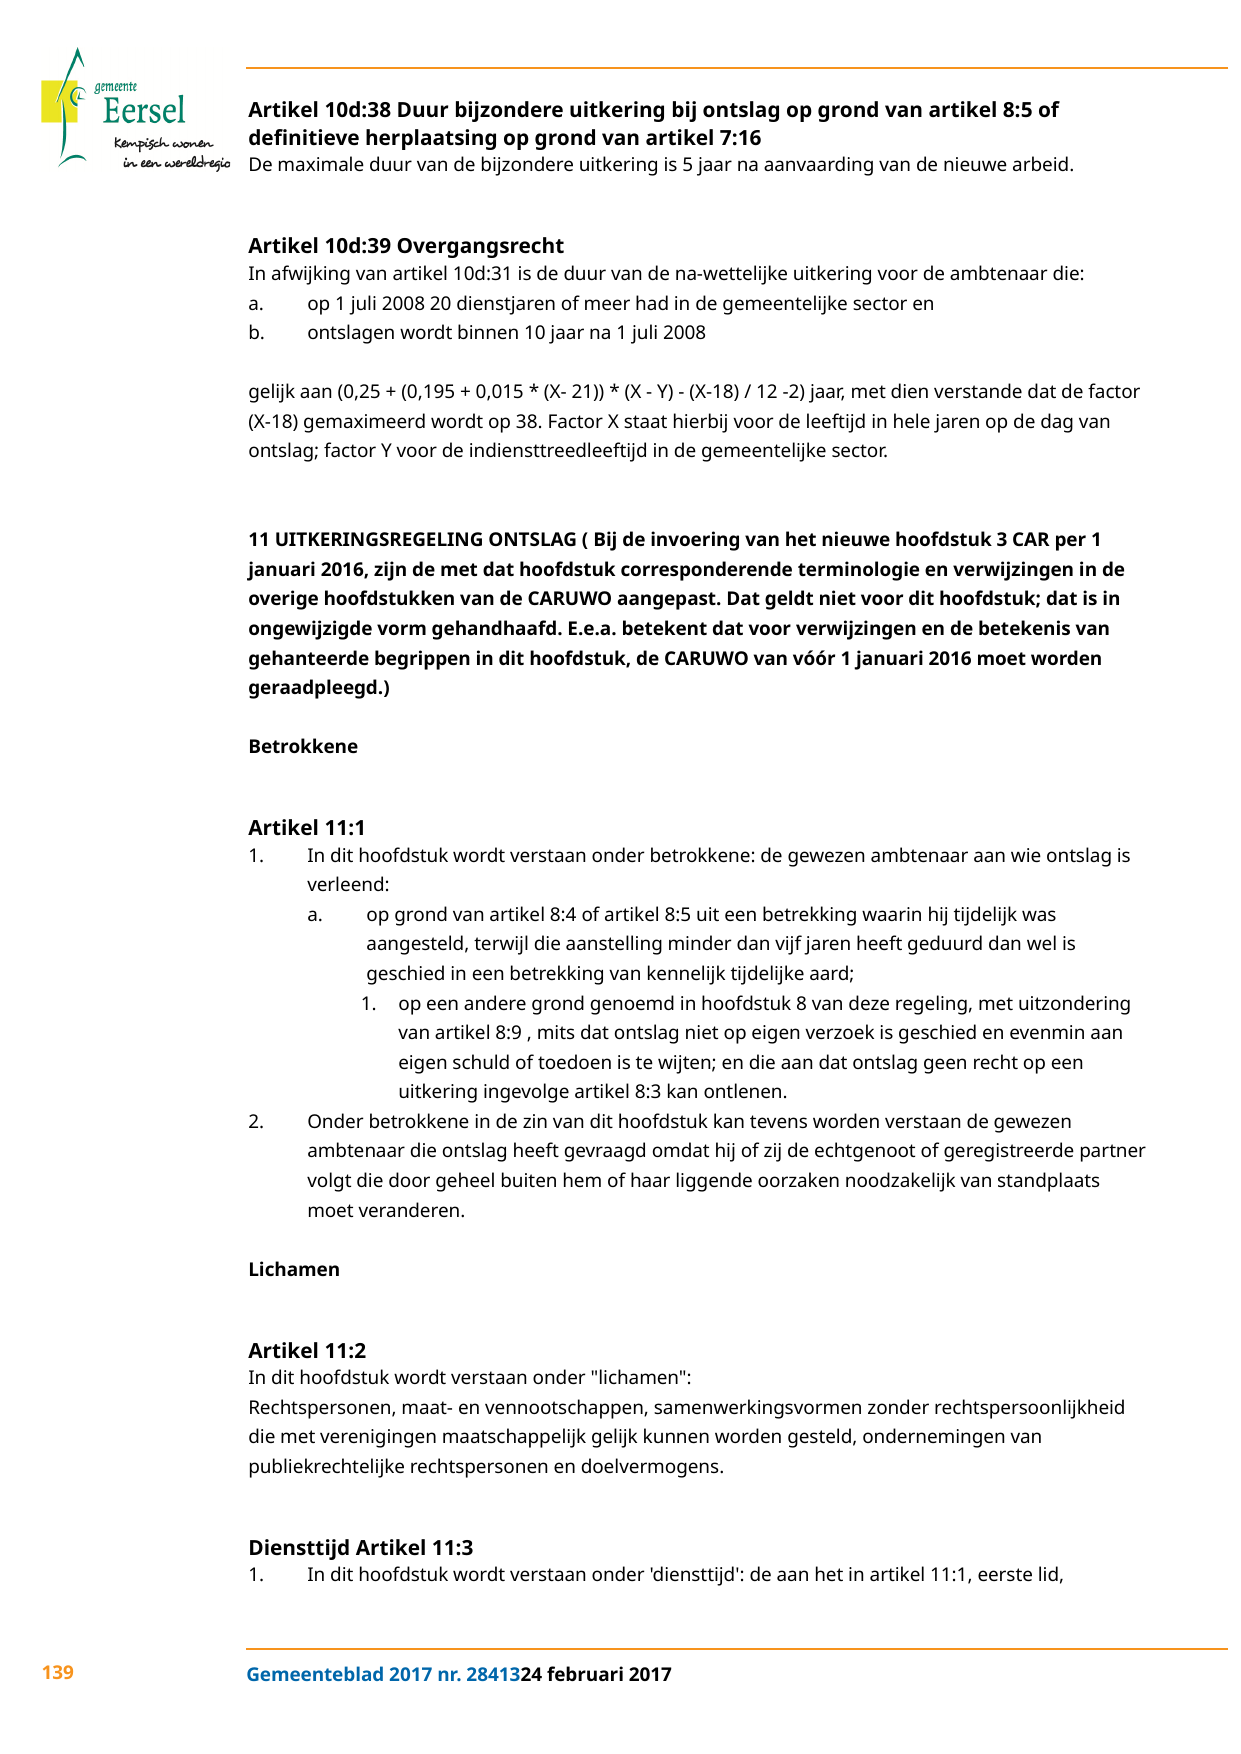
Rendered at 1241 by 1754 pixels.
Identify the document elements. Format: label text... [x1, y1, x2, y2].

text Rechtspersonen, maat- en vennootschappen, samenwerkingsvormen zonder rechtspersoonlijkheid die met verenigingen maatschappelijk gelijk kunnen worden gesteld, ondernemingen van publiekrechtelijke rechtspersonen en doelvermogens. [248, 1394, 1152, 1479]
list op een andere grond genoemd in hoofdstuk 8 van deze regeling, met uitzondering van artikel 8:9 , mits dat ontslag niet op eigen verzoek is geschied en evenmin aan eigen schuld of toedoen is te wijten; en die aan dat ontslag geen recht op een uitkering ingevolge artikel 8:3 kan ontlenen. [361, 990, 1152, 1104]
text Artikel 11:1 [248, 813, 1152, 842]
text Lichamen [248, 1256, 1152, 1282]
text In dit hoofdstuk wordt verstaan onder "lichamen": [248, 1364, 1152, 1390]
picture [41, 47, 231, 172]
text Artikel 10d:39 Overgangsrecht [248, 232, 1152, 260]
list op 1 juli 2008 20 dienstjaren of meer had in de gemeentelijke sector en [248, 290, 1152, 315]
text Diensttijd Artikel 11:3 [248, 1533, 1152, 1562]
list ontslagen wordt binnen 10 jaar na 1 juli 2008 [248, 319, 1152, 345]
text Betrokkene [248, 733, 1152, 759]
list In dit hoofdstuk wordt verstaan onder betrokkene: de gewezen ambtenaar aan wie ontslag is verleend: [248, 842, 1152, 897]
text 11 UITKERINGSREGELING ONTSLAG ( Bij de invoering van het nieuwe hoofdstuk 3 CAR per 1 januari 2016, zijn de met dat hoofdstuk corresponderende terminologie en verwijzingen in de overige hoofdstukken van de CARUWO aangepast. Dat geldt niet voor dit hoofdstuk; dat is in ongewijzigde vorm gehandhaafd. E.e.a. betekent dat voor verwijzingen en de betekenis van gehanteerde begrippen in dit hoofdstuk, de CARUWO van vóór 1 januari 2016 moet worden geraadpleegd.) [248, 526, 1152, 700]
text In afwijking van artikel 10d:31 is de duur van de na-wettelijke uitkering voor de ambtenaar die: [248, 260, 1152, 286]
list Onder betrokkene in de zin van dit hoofdstuk kan tevens worden verstaan de gewezen ambtenaar die ontslag heeft gevraagd omdat hij of zij de echtgenoot of geregistreerde partner volgt die door geheel buiten hem of haar liggende oorzaken noodzakelijk van standplaats moet veranderen. [248, 1108, 1152, 1223]
list In dit hoofdstuk wordt verstaan onder 'diensttijd': de aan het in artikel 11:1, eerste lid, [248, 1562, 1152, 1587]
text Artikel 10d:38 Duur bijzondere uitkering bij ontslag op grond van artikel 8:5 of definitieve herplaatsing op grond van artikel 7:16 [248, 95, 1152, 152]
text Artikel 11:2 [248, 1336, 1152, 1364]
text De maximale duur van de bijzondere uitkering is 5 jaar na aanvaarding van de nieuwe arbeid. [248, 152, 1152, 177]
list op grond van artikel 8:4 of artikel 8:5 uit een betrekking waarin hij tijdelijk was aangesteld, terwijl die aanstelling minder dan vijf jaren heeft geduurd dan wel is geschied in een betrekking van kennelijk tijdelijke aard; [307, 901, 1152, 986]
text gelijk aan (0,25 + (0,195 + 0,015 * (X- 21)) * (X - Y) - (X-18) / 12 -2) jaar, met dien verstande dat de factor (X-18) gemaximeerd wordt op 38. Factor X staat hierbij voor de leeftijd in hele jaren op de dag van ontslag; factor Y voor de indiensttreedleeftijd in de gemeentelijke sector. [248, 378, 1152, 463]
